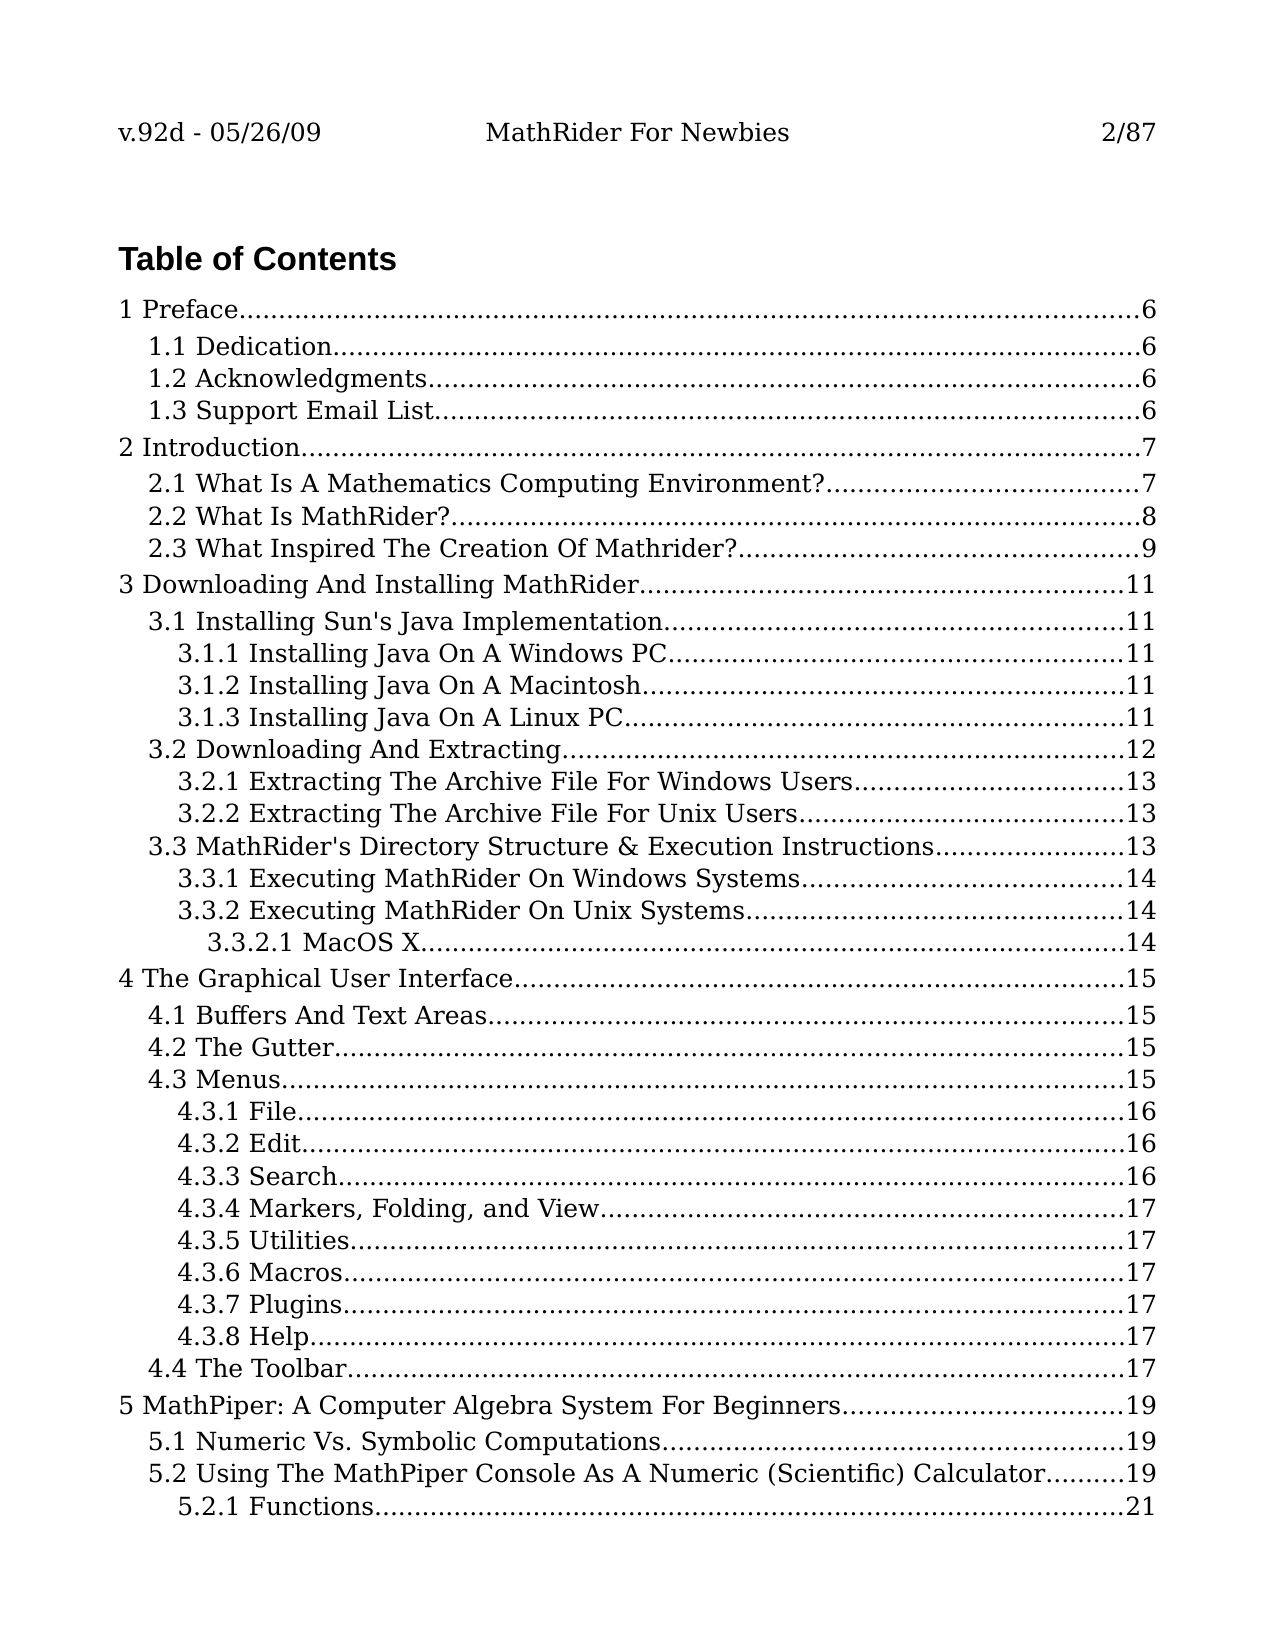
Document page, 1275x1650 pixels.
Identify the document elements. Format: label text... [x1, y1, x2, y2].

text 3.1.1 Installing Java On A Windows PC 11 [177, 639, 1157, 668]
text 1.3 Support Email List 6 [148, 396, 1157, 425]
text 3.2.2 Extracting The Archive File For Unix Users 13 [177, 799, 1157, 829]
text 3.3.1 Executing MathRider On Windows Systems 14 [177, 864, 1157, 893]
text 4 The Graphical User Interface 15 [118, 964, 1157, 994]
text 3.3.2.1 MacOS X 14 [207, 928, 1157, 957]
text 5.1 Numeric Vs. Symbolic Computations 19 [148, 1427, 1157, 1457]
text 4.3.1 File 16 [177, 1097, 1157, 1127]
text 4.3.5 Utilities 17 [177, 1226, 1157, 1255]
text 2 Introduction 7 [118, 433, 1157, 462]
text 5.2.1 Functions 21 [177, 1492, 1157, 1521]
text 1.1 Dedication 6 [148, 332, 1157, 361]
text 4.3.4 Markers, Folding, and View 17 [177, 1194, 1157, 1223]
text 5.2 Using The MathPiper Console As A Numeric (Scientific) Calculator 19 [148, 1459, 1157, 1489]
text 4.3.8 Help 17 [177, 1322, 1157, 1351]
text 4.3.6 Macros 17 [177, 1258, 1157, 1287]
text 4.3 Menus 15 [148, 1065, 1157, 1094]
text 2.1 What Is A Mathematics Computing Environment? 7 [148, 469, 1157, 499]
text 4.4 The Toolbar 17 [148, 1354, 1157, 1383]
text 3 Downloading And Installing MathRider 11 [118, 570, 1157, 599]
text 4.3.2 Edit 16 [177, 1129, 1157, 1159]
text 4.2 The Gutter 15 [148, 1033, 1157, 1062]
text 1.2 Acknowledgments 6 [148, 364, 1157, 393]
text 2.2 What Is MathRider? 8 [148, 502, 1157, 531]
text 3.2.1 Extracting The Archive File For Windows Users 13 [177, 767, 1157, 797]
subtitle Table of Contents [118, 239, 1157, 277]
text 4.3.3 Search 16 [177, 1162, 1157, 1191]
text 3.1.2 Installing Java On A Macintosh 11 [177, 671, 1157, 700]
text 3.1 Installing Sun's Java Implementation 11 [148, 607, 1157, 636]
text 4.3.7 Plugins 17 [177, 1290, 1157, 1319]
text 3.1.3 Installing Java On A Linux PC 11 [177, 703, 1157, 732]
text 4.1 Buffers And Text Areas 15 [148, 1001, 1157, 1030]
text 3.3.2 Executing MathRider On Unix Systems 14 [177, 896, 1157, 925]
text 5 MathPiper: A Computer Algebra System For Beginners 19 [118, 1391, 1157, 1420]
text 3.2 Downloading And Extracting 12 [148, 735, 1157, 764]
text 1 Preface 6 [118, 295, 1157, 324]
text 3.3 MathRider's Directory Structure & Execution Instructions 13 [148, 832, 1157, 861]
text 2.3 What Inspired The Creation Of Mathrider? 9 [148, 534, 1157, 563]
